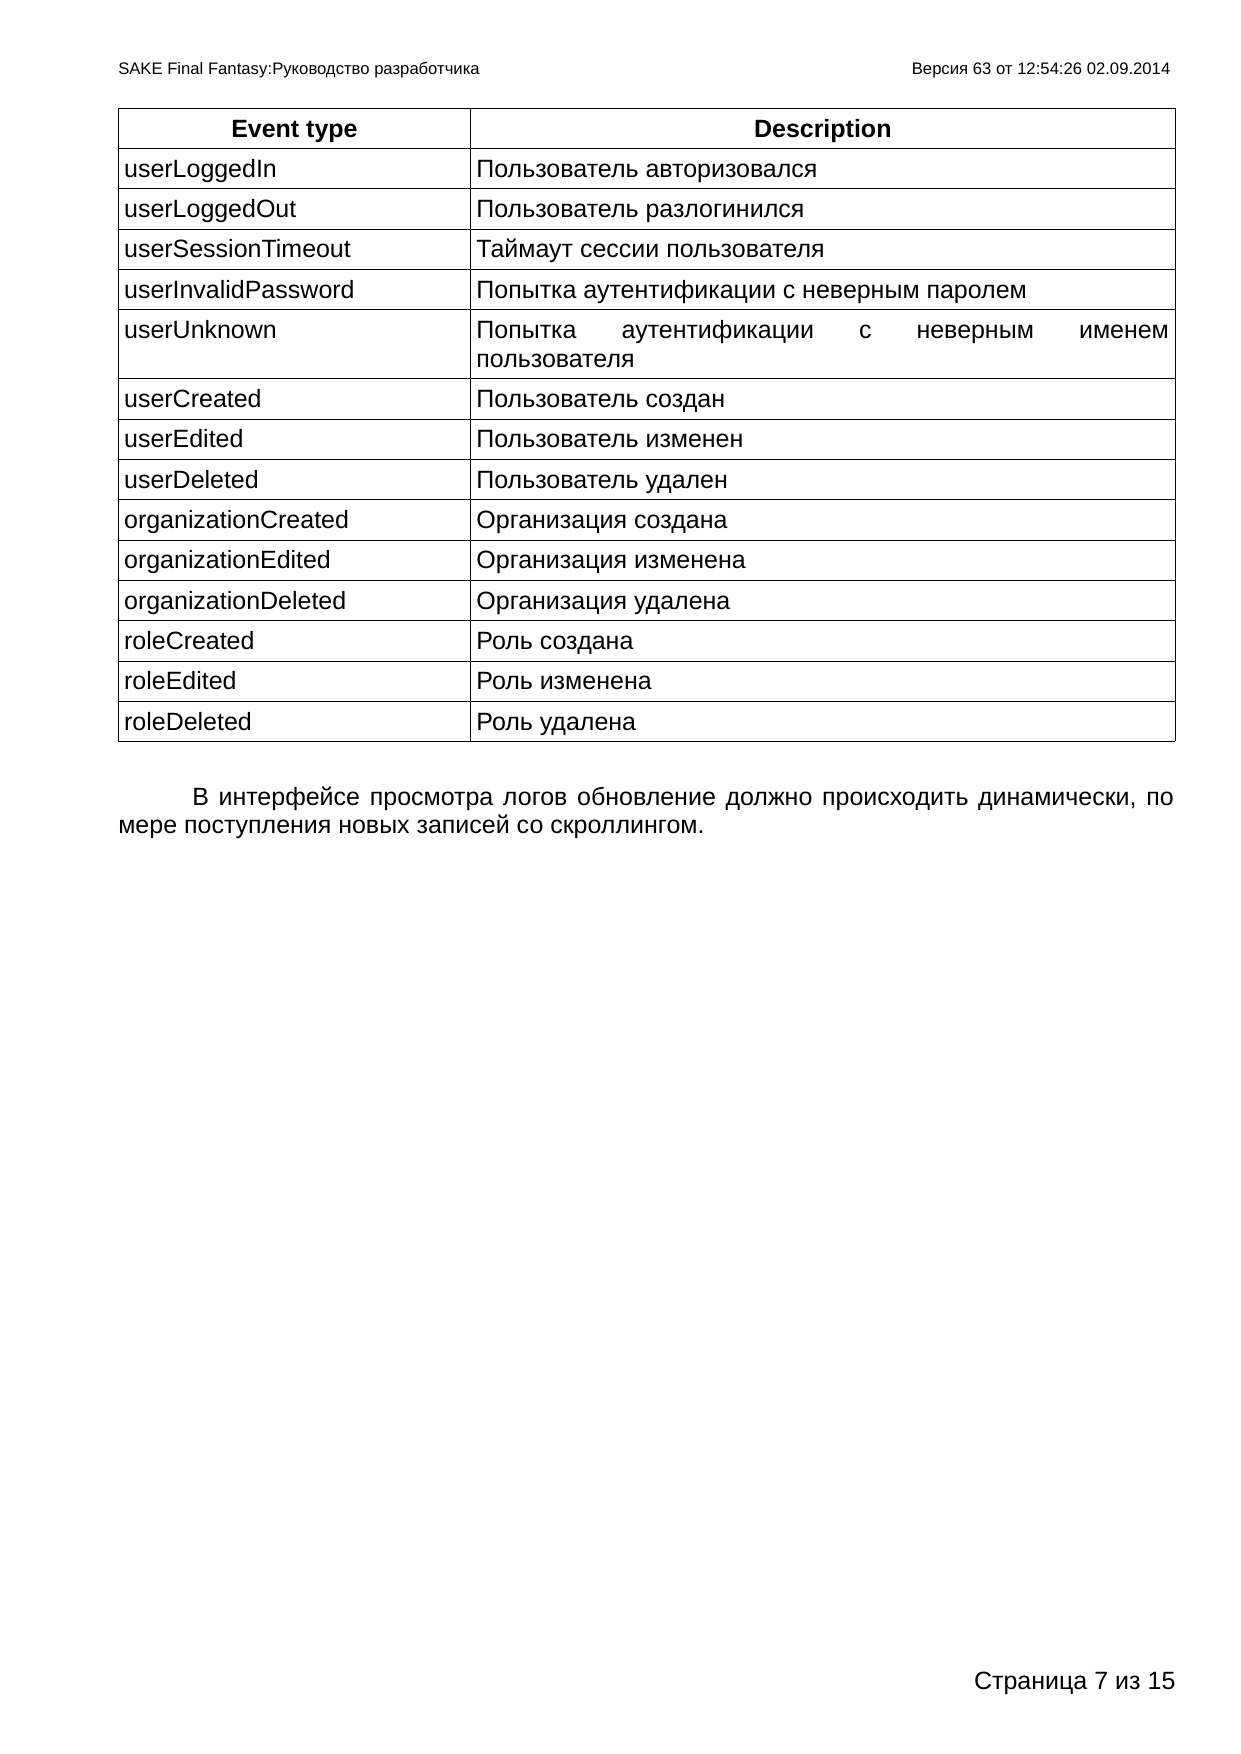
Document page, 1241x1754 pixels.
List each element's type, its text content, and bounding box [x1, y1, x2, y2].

table_cell Пользователь создан [471, 379, 1175, 419]
text В интерфейсе просмотра логов обновление должно происходить динамически, по мере поступления новых записей со скроллингом. [118, 782, 1175, 839]
table_cell roleEdited [119, 662, 470, 701]
table_cell Роль изменена [471, 662, 1175, 701]
table_cell Организация удалена [471, 581, 1175, 620]
table_cell Роль удалена [471, 702, 1175, 741]
table_cell userLoggedIn [119, 149, 470, 188]
table_cell organizationEdited [119, 541, 470, 580]
table_cell organizationDeleted [119, 581, 470, 620]
table_header Description [471, 109, 1175, 148]
table_cell Организация создана [471, 500, 1175, 539]
table_cell userLoggedOut [119, 189, 470, 229]
table_cell userCreated [119, 379, 470, 419]
table_cell userDeleted [119, 460, 470, 499]
table_cell Таймаут сессии пользователя [471, 230, 1175, 269]
table_cell Роль создана [471, 621, 1175, 661]
table_cell roleDeleted [119, 702, 470, 741]
table_cell Организация изменена [471, 541, 1175, 580]
table_cell Пользователь удален [471, 460, 1175, 499]
table_header Event type [119, 109, 470, 148]
table_cell userUnknown [119, 310, 470, 378]
table_cell userSessionTimeout [119, 230, 470, 269]
table_cell Попытка аутентификации с неверным именем пользователя [471, 310, 1175, 378]
table_cell organizationCreated [119, 500, 470, 539]
table_cell userInvalidPassword [119, 270, 470, 309]
table_cell Пользователь изменен [471, 420, 1175, 459]
table_cell Попытка аутентификации с неверным паролем [471, 270, 1175, 309]
table_cell userEdited [119, 420, 470, 459]
table_cell roleCreated [119, 621, 470, 661]
table_cell Пользователь авторизовался [471, 149, 1175, 188]
table_cell Пользователь разлогинился [471, 189, 1175, 229]
